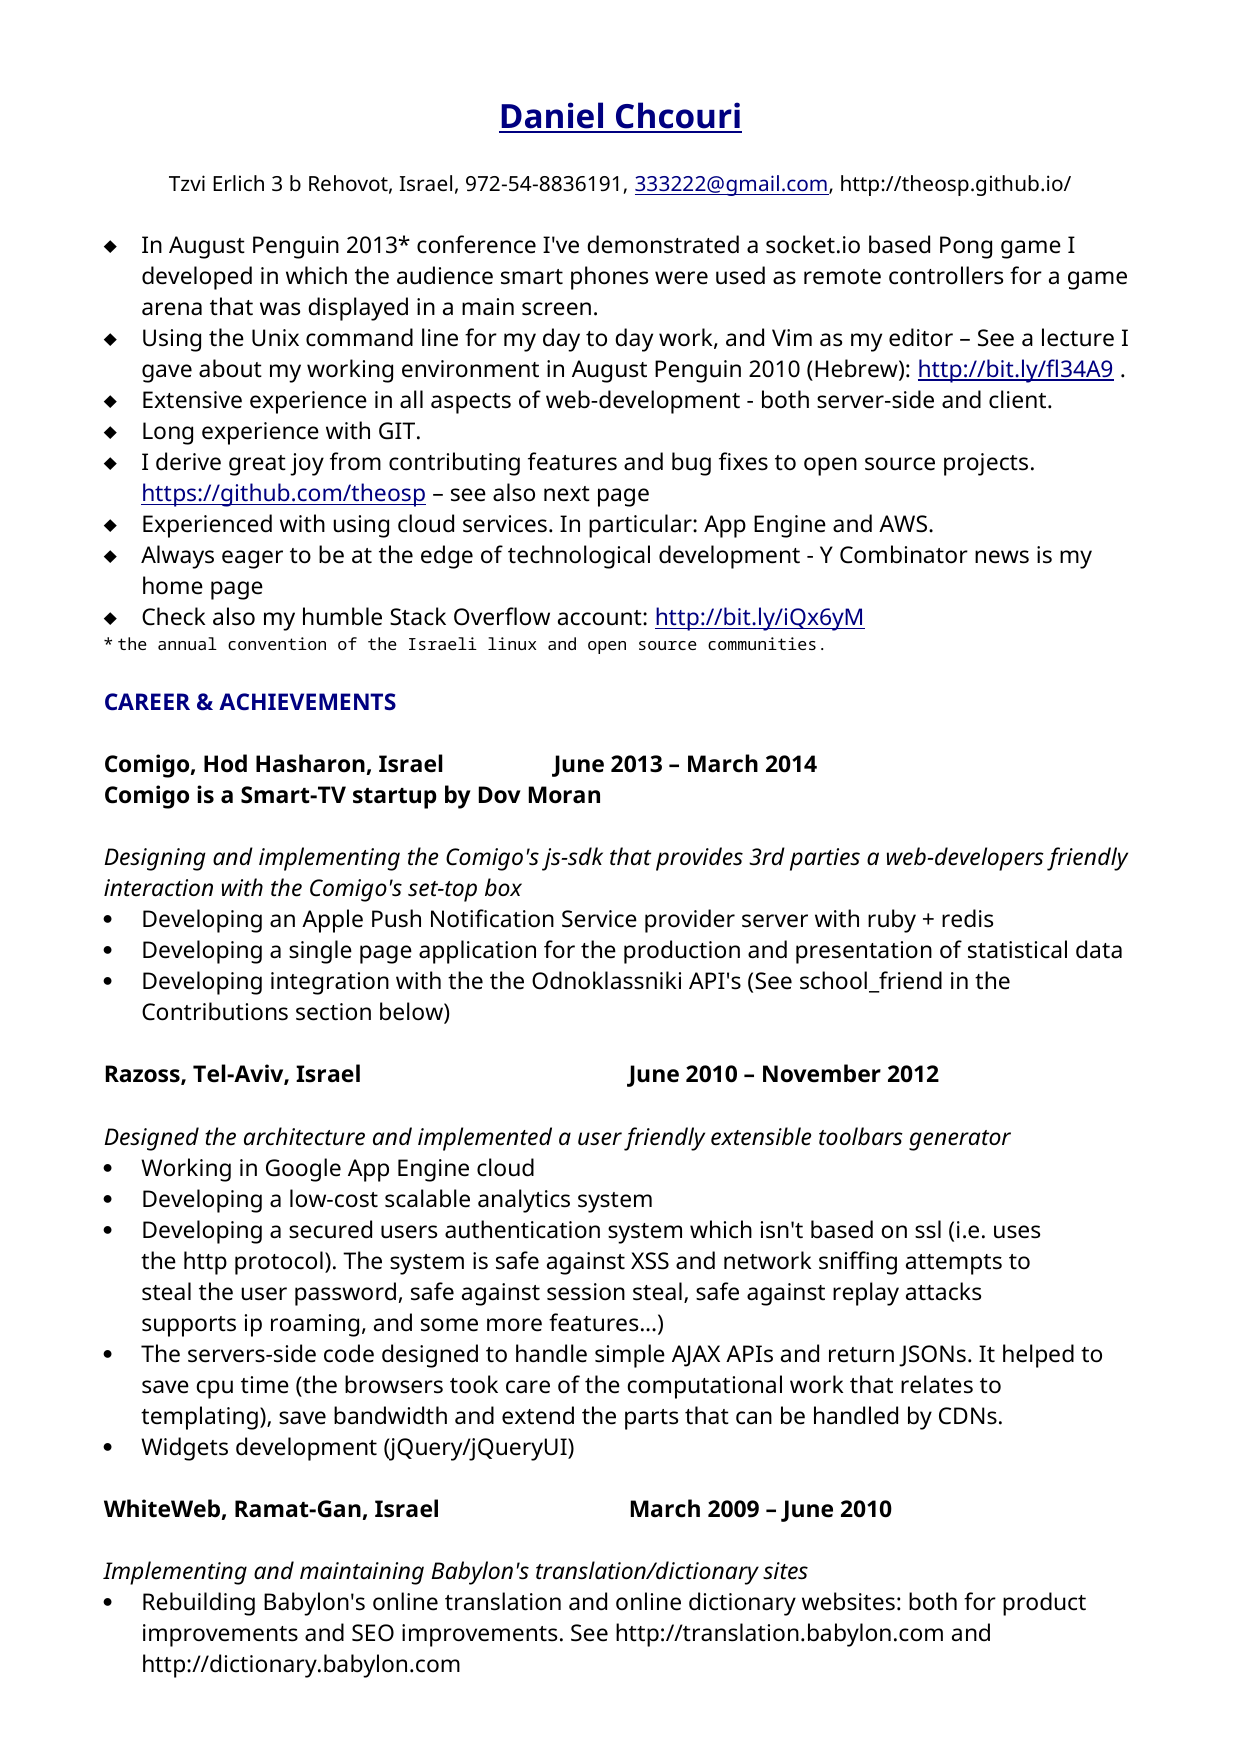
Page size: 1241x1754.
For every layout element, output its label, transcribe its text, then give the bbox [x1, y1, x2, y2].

list Developing integration with the the Odnoklassniki API's (See school_friend in the Contributions section below) [103, 965, 1137, 1027]
list Check also my humble Stack Overflow account: http://bit.ly/iQx6yM [103, 601, 1137, 632]
title Long experience with GIT. [103, 415, 1137, 446]
list Rebuilding Babylon's online translation and online dictionary websites: both for product improvements and SEO improvements. See http://translation.babylon.com and http://dictionary.babylon.com [103, 1586, 1137, 1679]
list Widgets development (jQuery/jQueryUI) [103, 1431, 1137, 1462]
title Daniel Chcouri [103, 92, 1137, 138]
subtitle WhiteWeb, Ramat-Gan, Israel March 2009 – June 2010 [103, 1493, 1137, 1524]
list supports ip roaming, and some more features...) [103, 1307, 1137, 1338]
text Comigo is a Smart-TV startup by Dov Moran [103, 779, 1137, 810]
list Working in Google App Engine cloud [103, 1152, 1137, 1183]
subtitle Razoss, Tel-Aviv, Israel June 2010 – November 2012 [103, 1058, 1137, 1089]
list Always eager to be at the edge of technological development - Y Combinator news is my home page [103, 539, 1137, 601]
list Developing an Apple Push Notification Service provider server with ruby + redis [103, 903, 1137, 934]
list The servers-side code designed to handle simple AJAX APIs and return JSONs. It helped to save cpu time (the browsers took care of the computational work that relates to templating), save bandwidth and extend the parts that can be handled by CDNs. [103, 1338, 1137, 1431]
title I derive great joy from contributing features and bug fixes to open source projects. https://github.com/theosp – see also next page [103, 446, 1137, 508]
list steal the user password, safe against session steal, safe against replay attacks [103, 1276, 1137, 1307]
text Implementing and maintaining Babylon's translation/dictionary sites [103, 1555, 1137, 1586]
list the http protocol). The system is safe against XSS and network sniffing attempts to [103, 1245, 1137, 1276]
title Tzvi Erlich 3 b Rehovot, Israel, 972-54-8836191, 333222@gmail.com, http://theosp.github.io/ [103, 169, 1137, 198]
list Developing a low-cost scalable analytics system [103, 1183, 1137, 1214]
list Developing a secured users authentication system which isn't based on ssl (i.e. uses [103, 1214, 1137, 1245]
subtitle CAREER & ACHIEVEMENTS [103, 686, 1137, 717]
title Using the Unix command line for my day to day work, and Vim as my editor – See a lecture I gave about my working environment in August Penguin 2010 (Hebrew): http://bit.ly/fl34A9 . [103, 322, 1137, 384]
subtitle Experienced with using cloud services. In particular: App Engine and AWS. [103, 508, 1137, 539]
list Developing a single page application for the production and presentation of statistical data [103, 934, 1137, 965]
text * the annual convention of the Israeli linux and open source communities. [103, 632, 1137, 655]
title In August Penguin 2013* conference I've demonstrated a socket.io based Pong game I developed in which the audience smart phones were used as remote controllers for a game arena that was displayed in a main screen. [103, 229, 1137, 322]
text Designing and implementing the Comigo's js-sdk that provides 3rd parties a web-developers friendly interaction with the Comigo's set-top box [103, 841, 1137, 903]
text Designed the architecture and implemented a user friendly extensible toolbars generator [103, 1121, 1137, 1152]
title Extensive experience in all aspects of web-development - both server-side and client. [103, 384, 1137, 415]
text Comigo, Hod Hasharon, Israel June 2013 – March 2014 [103, 748, 1137, 779]
